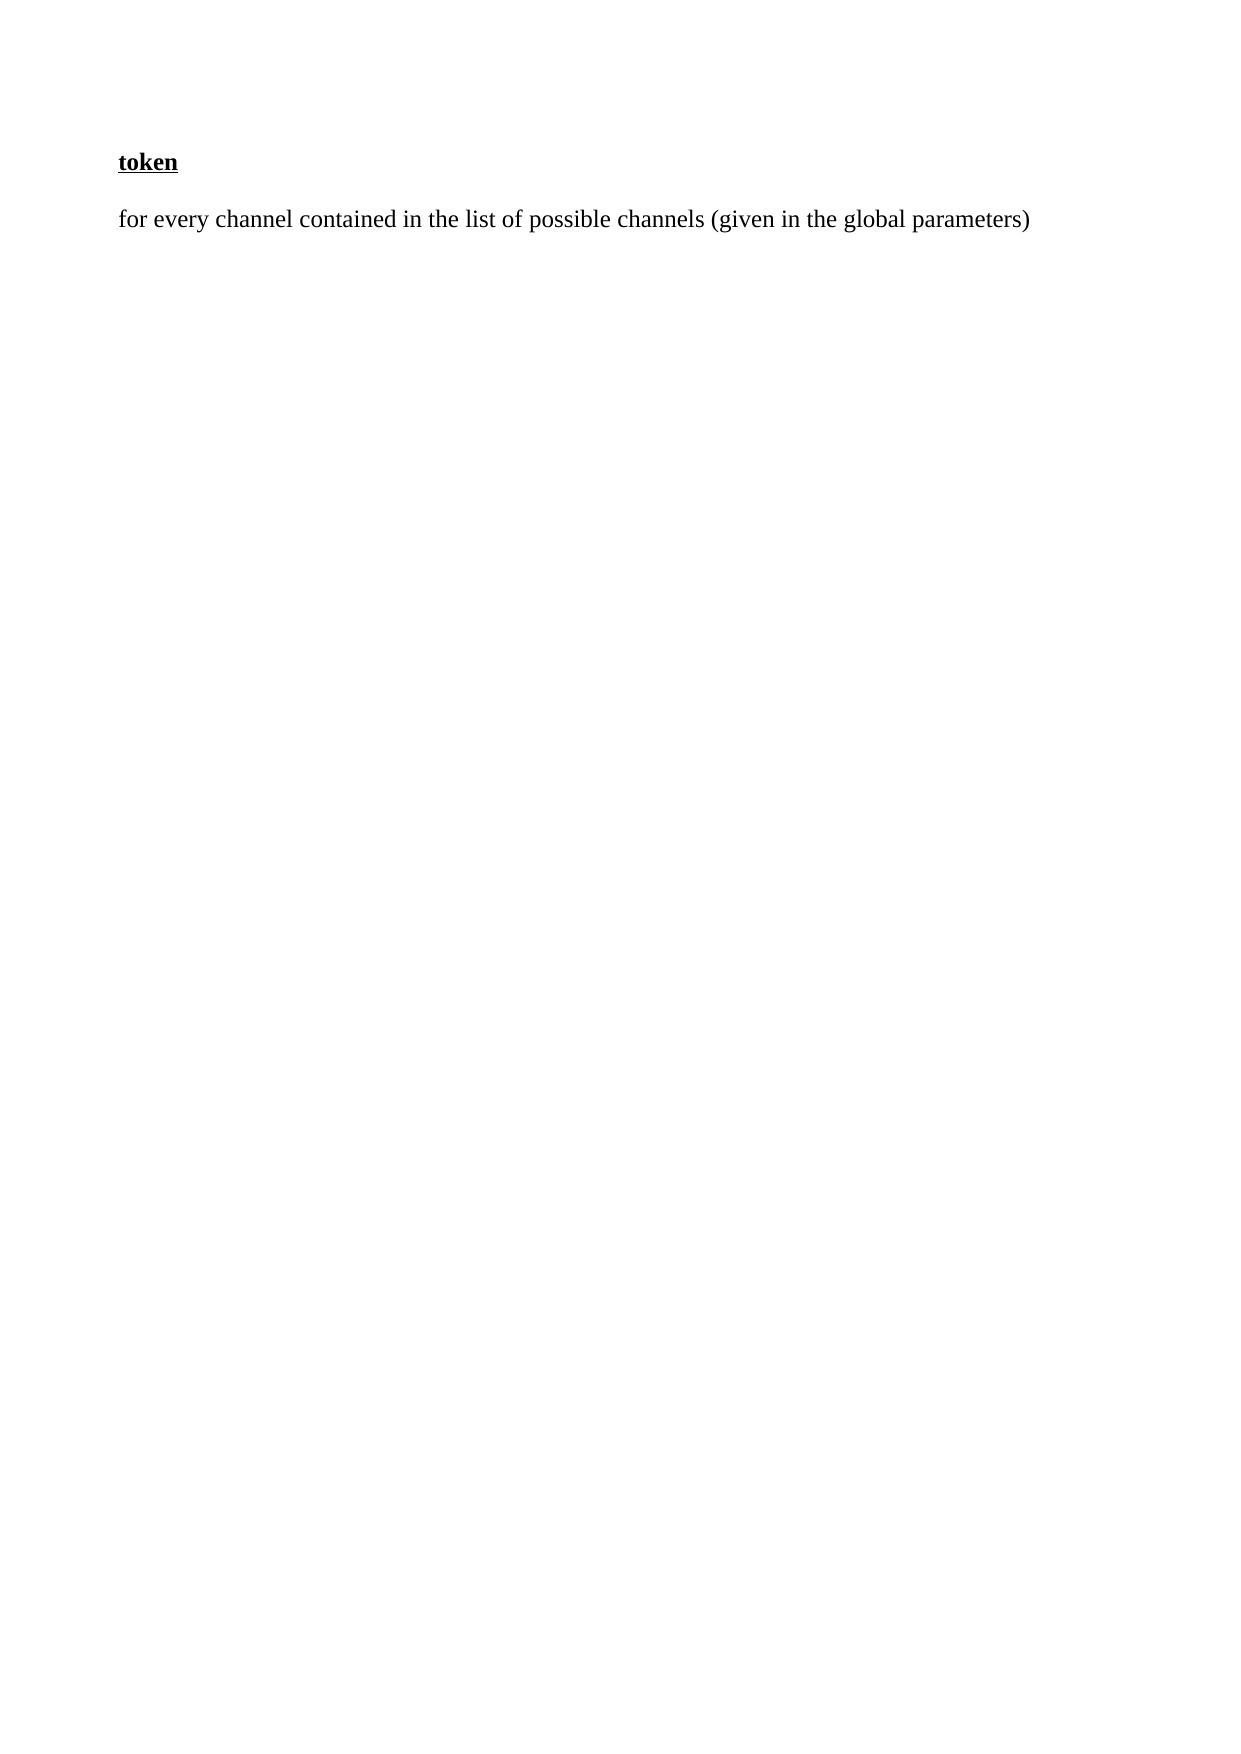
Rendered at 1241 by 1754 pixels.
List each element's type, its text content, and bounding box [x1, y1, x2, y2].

text for every channel contained in the list of possible channels (given in the global parameters) [118, 204, 1122, 233]
text token [118, 147, 1122, 176]
